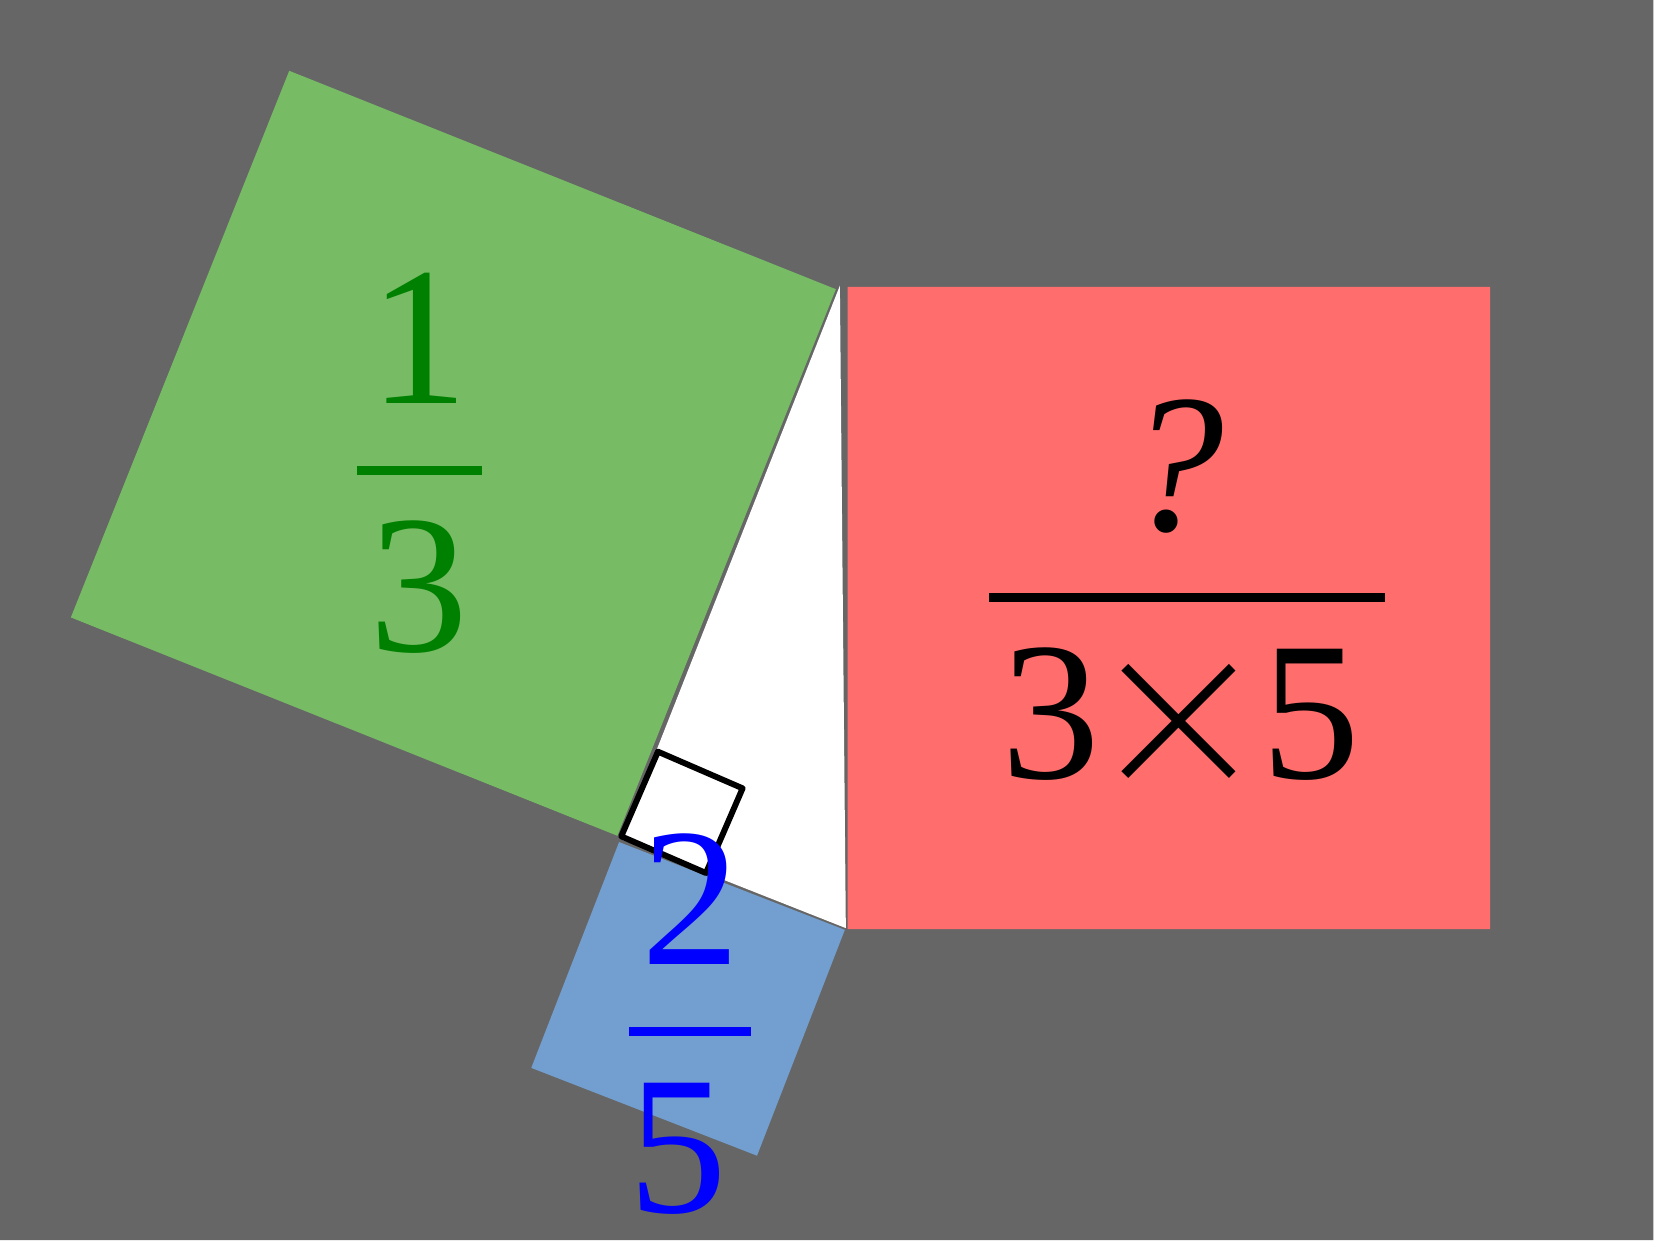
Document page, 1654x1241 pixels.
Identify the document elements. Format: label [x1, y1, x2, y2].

chart [927, 357, 1437, 827]
chart [566, 791, 803, 1241]
text_box [0, 0, 1654, 1241]
chart [295, 230, 534, 700]
text_box [645, 757, 738, 791]
